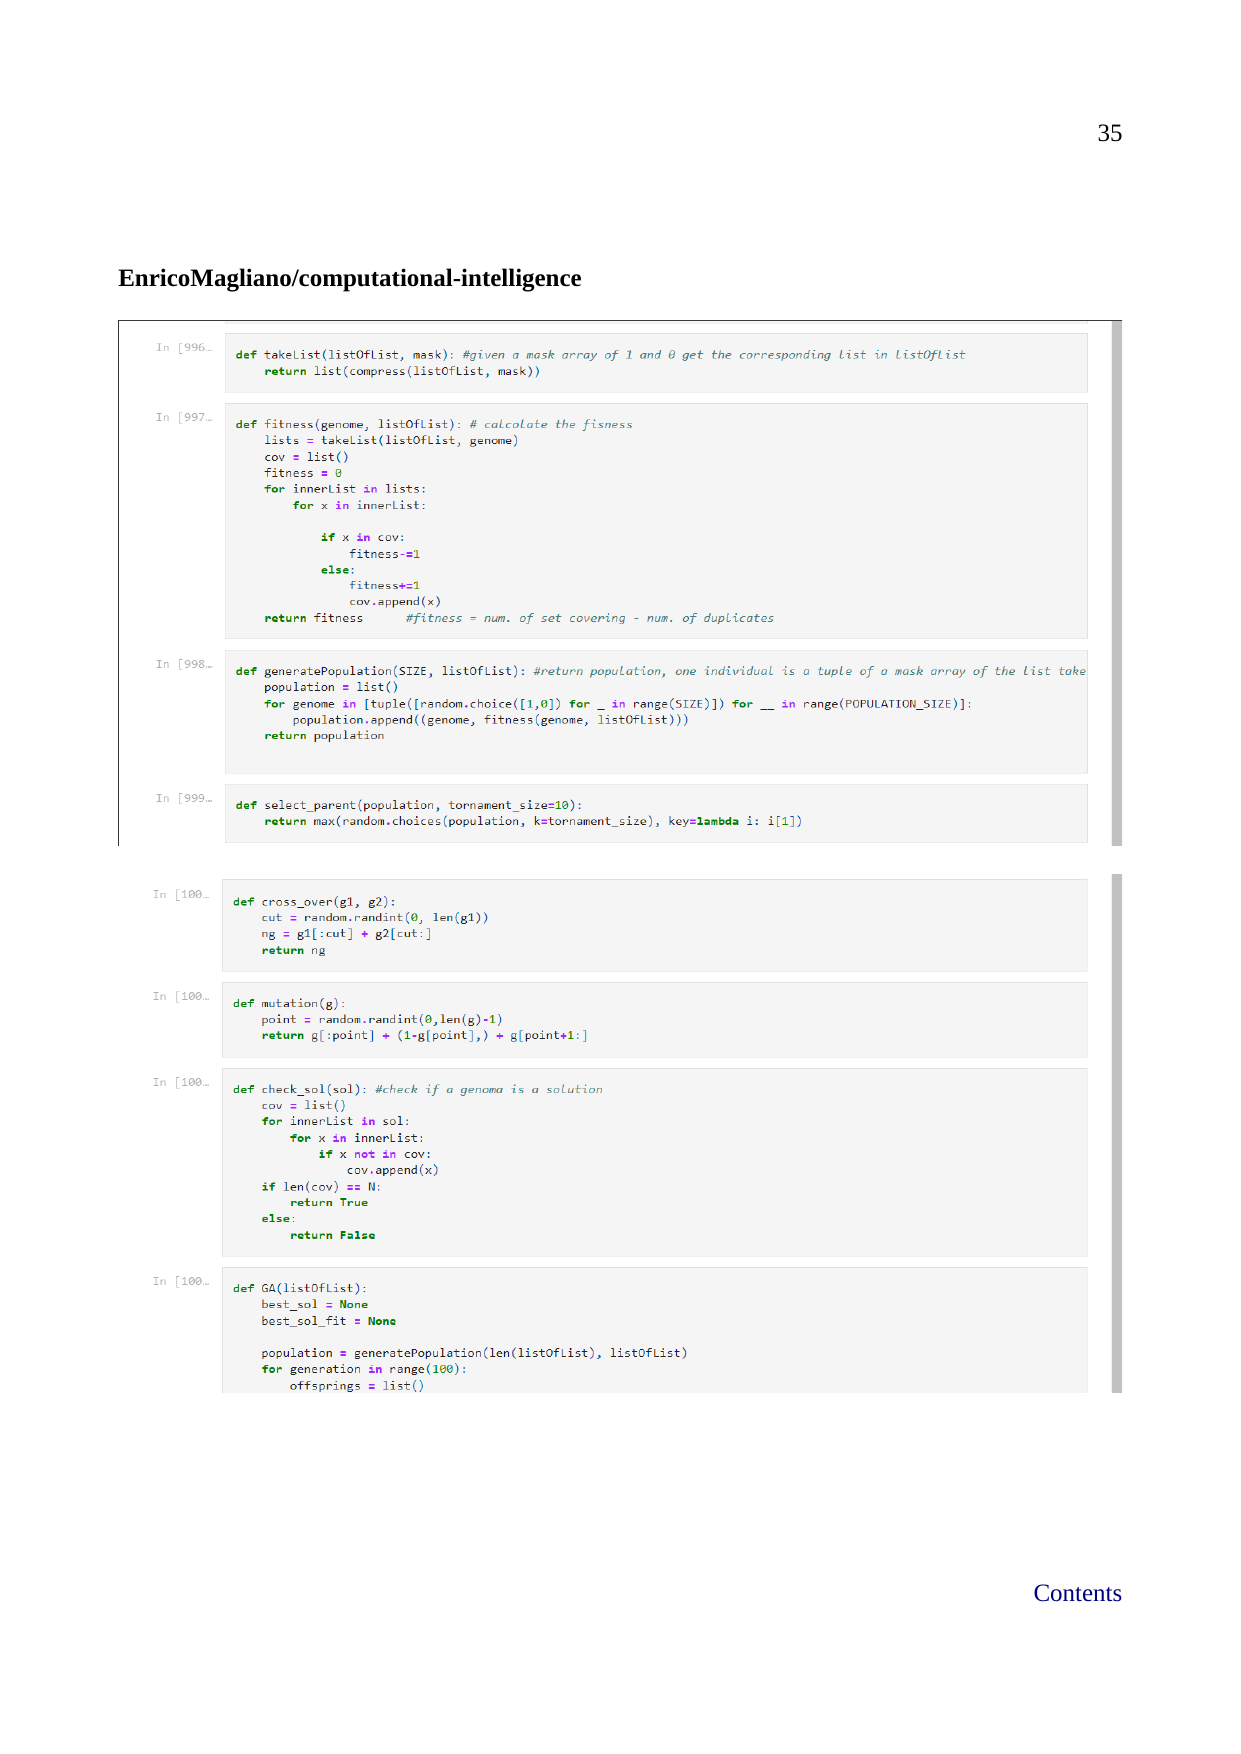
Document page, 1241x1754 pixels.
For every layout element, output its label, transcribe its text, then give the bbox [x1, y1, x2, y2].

picture [118, 320, 1123, 846]
picture [118, 874, 1123, 1393]
text EnricoMagliano/computational-intelligence [118, 263, 1122, 291]
